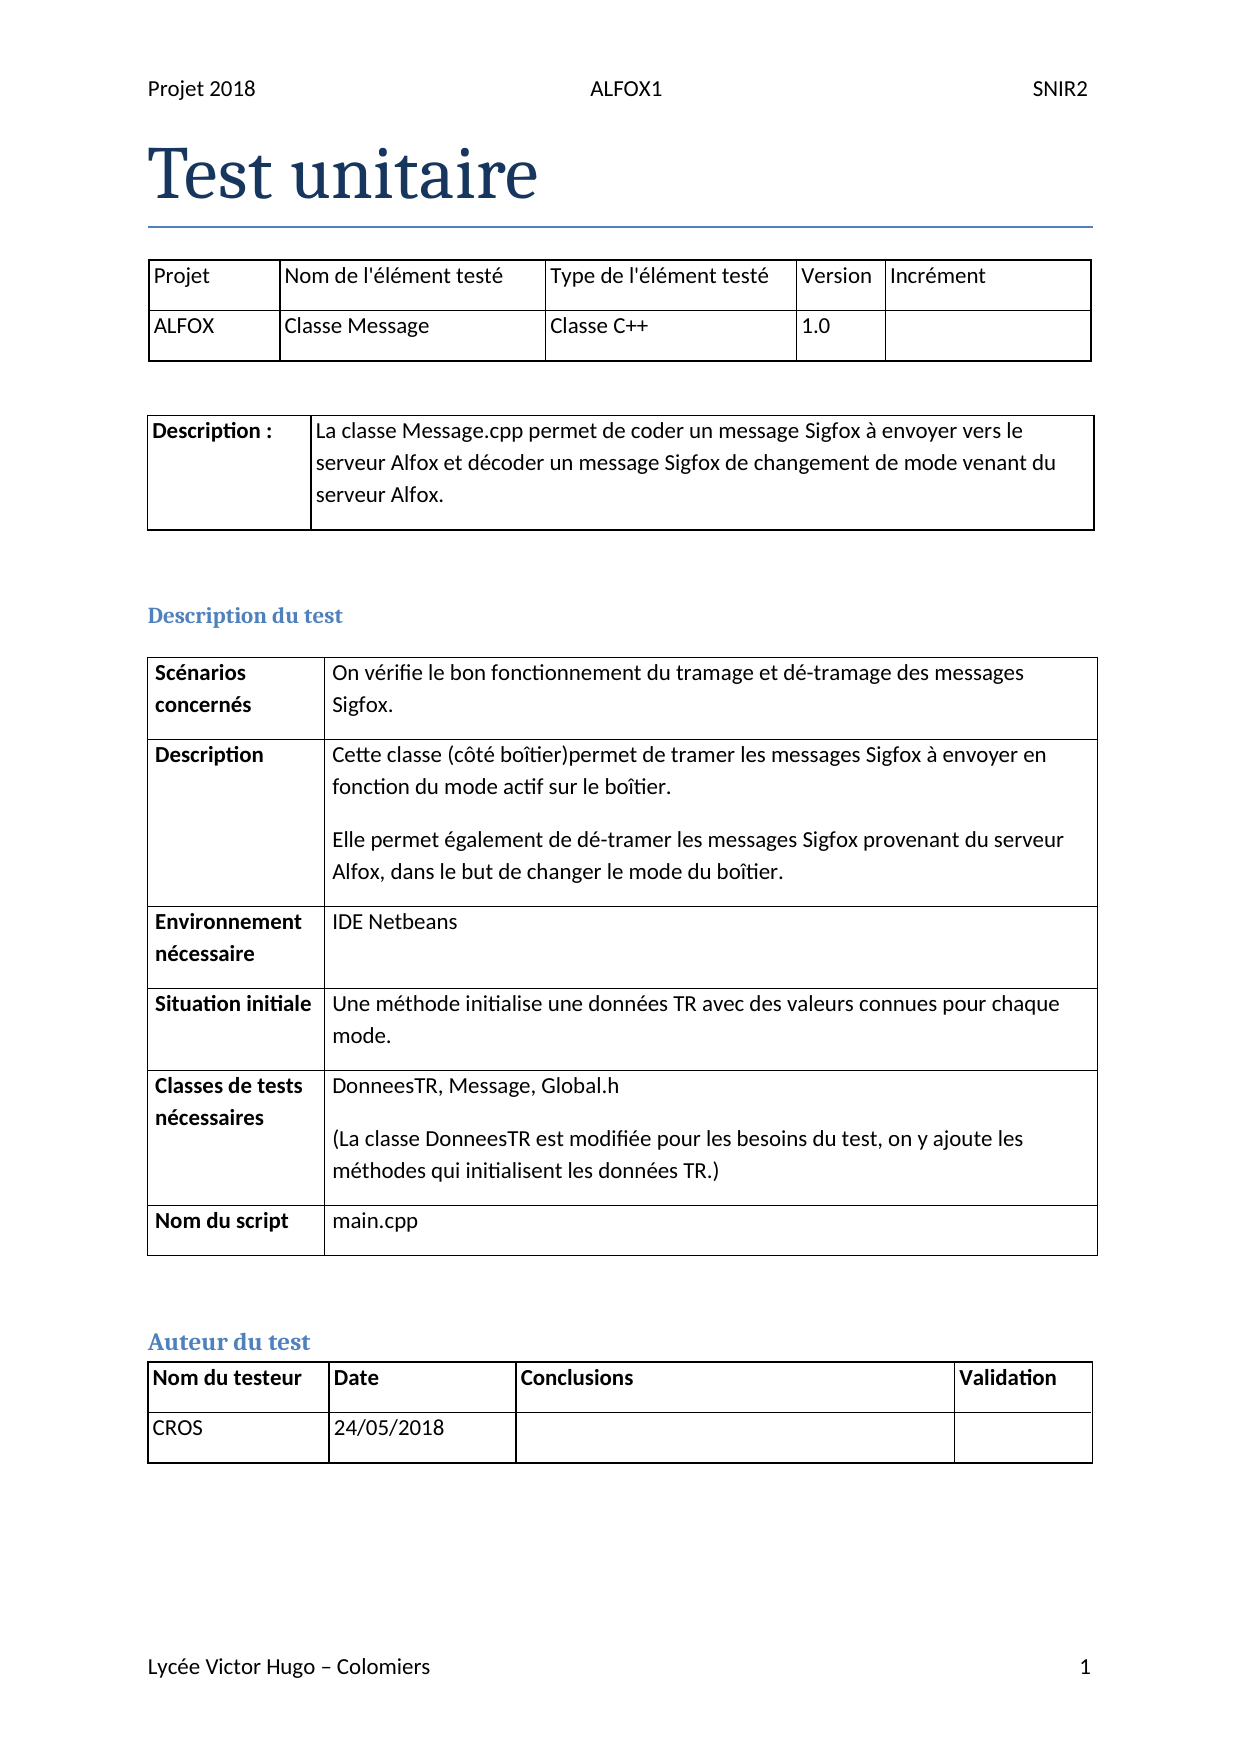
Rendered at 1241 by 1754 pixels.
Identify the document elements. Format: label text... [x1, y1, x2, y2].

table_cell main.cpp [325, 1206, 1097, 1255]
table_cell Classe C++ [546, 311, 796, 360]
table_header Scénarios concernés [148, 658, 324, 739]
table_header Type de l'élément testé [546, 261, 796, 309]
table_cell Classe Message [281, 311, 545, 360]
table_cell Environnement nécessaire [148, 907, 324, 988]
table_header Validation [955, 1363, 1092, 1412]
table_cell Une méthode initialise une données TR avec des valeurs connues pour chaque mode. [325, 989, 1097, 1070]
table_cell DonneesTR, Message, Global.h (La classe DonneesTR est modifiée pour les besoins du test, on y ajoute les méthodes qui initialisent les données TR.) [325, 1071, 1097, 1205]
table_cell [517, 1413, 954, 1462]
table_header Date [330, 1363, 515, 1412]
table_header On vérifie le bon fonctionnement du tramage et dé-tramage des messages Sigfox. [325, 658, 1097, 739]
table_header Version [797, 261, 885, 309]
table_cell IDE Netbeans [325, 907, 1097, 988]
table_header La classe Message.cpp permet de coder un message Sigfox à envoyer vers le serveur Alfox et décoder un message Sigfox de changement de mode venant du serveur Alfox. [312, 416, 1093, 529]
table_cell 24/05/2018 [330, 1413, 515, 1462]
table_cell [886, 311, 1090, 360]
table_header Description : [148, 416, 310, 529]
table_header Incrément [886, 261, 1090, 309]
table_cell Classes de tests nécessaires [148, 1071, 324, 1205]
table_cell CROS [149, 1413, 328, 1462]
table_cell Situation initiale [148, 989, 324, 1070]
table_cell [955, 1412, 1092, 1462]
table_cell 1.0 [797, 311, 885, 360]
table_cell Cette classe (côté boîtier)permet de tramer les messages Sigfox à envoyer en fonction du mode actif sur le boîtier. Elle permet également de dé-tramer les messages Sigfox provenant du serveur Alfox, dans le but de changer le mode du boîtier. [325, 740, 1097, 906]
table_header Nom du testeur [149, 1363, 328, 1412]
subtitle Test unitaire [148, 131, 1093, 226]
table_cell Description [148, 740, 324, 906]
table_cell Nom du script [148, 1206, 324, 1255]
subtitle Auteur du test [148, 1328, 1093, 1357]
subtitle Description du test [148, 603, 1093, 629]
table_cell ALFOX [150, 311, 279, 360]
table_header Conclusions [517, 1363, 954, 1412]
table_header Nom de l'élément testé [281, 261, 545, 309]
table_header Projet [150, 261, 279, 309]
